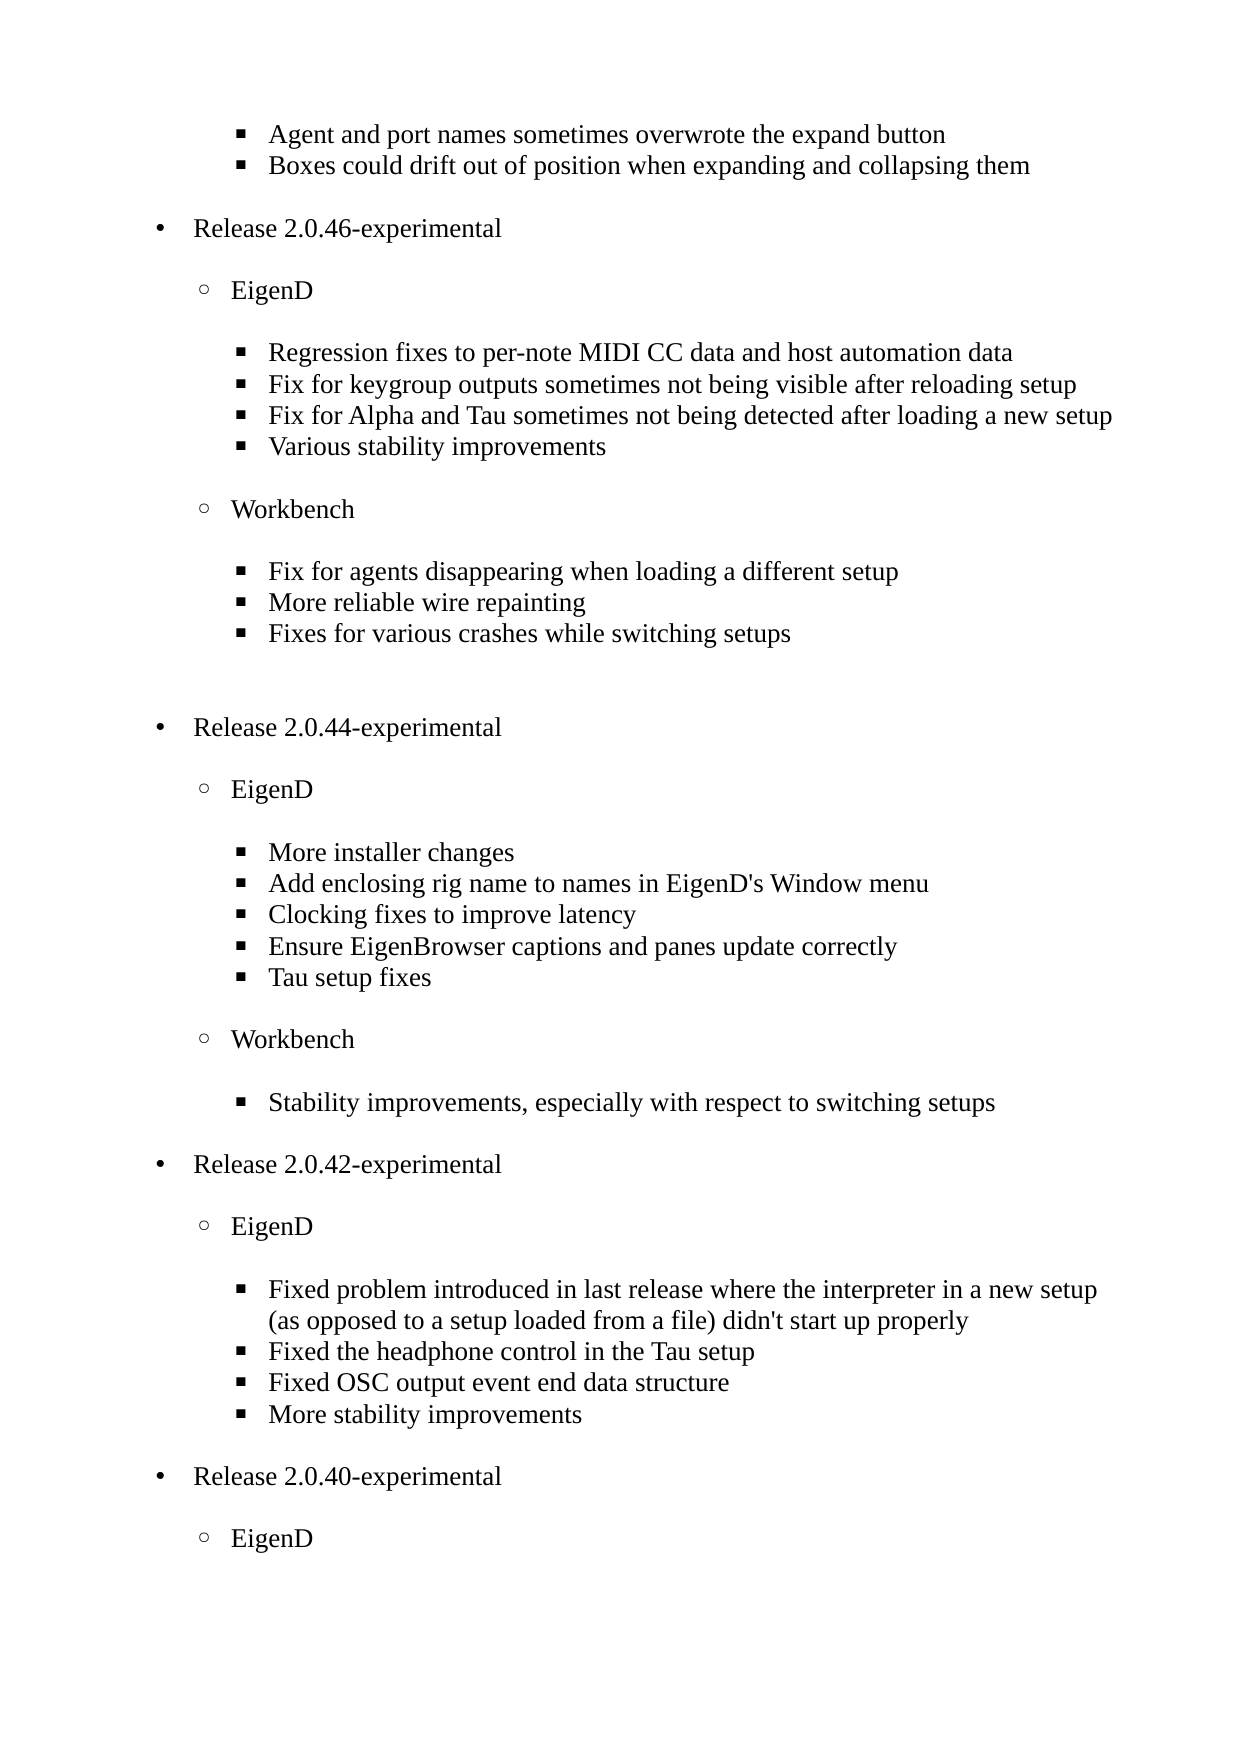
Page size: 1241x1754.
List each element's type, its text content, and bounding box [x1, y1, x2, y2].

list EigenD [193, 773, 1122, 805]
list EigenD [193, 1523, 1122, 1554]
list Fixed the headphone control in the Tau setup [231, 1335, 1122, 1367]
list Fixed problem introduced in last release where the interpreter in a new setup (as opposed to a setup loaded from a file) didn't start up properly [231, 1273, 1122, 1335]
list More reliable wire repainting [231, 586, 1122, 618]
list Fixed OSC output event end data structure [231, 1367, 1122, 1398]
list EigenD [193, 1211, 1122, 1242]
list Workbench [193, 493, 1122, 524]
list Release 2.0.42-experimental [156, 1148, 1122, 1179]
list Fix for Alpha and Tau sometimes not being detected after loading a new setup [231, 399, 1122, 430]
list Fixes for various crashes while switching setups [231, 618, 1122, 649]
list Agent and port names sometimes overwrote the expand button [231, 118, 1122, 149]
list Fix for agents disappearing when loading a different setup [231, 555, 1122, 586]
list More installer changes [231, 836, 1122, 867]
list Various stability improvements [231, 430, 1122, 462]
list EigenD [193, 274, 1122, 305]
list Tau setup fixes [231, 961, 1122, 992]
list Clocking fixes to improve latency [231, 898, 1122, 930]
list Release 2.0.46-experimental [156, 212, 1122, 243]
list Stability improvements, especially with respect to switching setups [231, 1086, 1122, 1117]
list Release 2.0.44-experimental [156, 711, 1122, 742]
list Workbench [193, 1023, 1122, 1054]
list Release 2.0.40-experimental [156, 1460, 1122, 1491]
list Ensure EigenBrowser captions and panes update correctly [231, 930, 1122, 961]
list More stability improvements [231, 1398, 1122, 1429]
list Fix for keygroup outputs sometimes not being visible after reloading setup [231, 368, 1122, 399]
list Regression fixes to per-note MIDI CC data and host automation data [231, 337, 1122, 368]
list Boxes could drift out of position when expanding and collapsing them [231, 149, 1122, 181]
list Add enclosing rig name to names in EigenD's Window menu [231, 867, 1122, 898]
